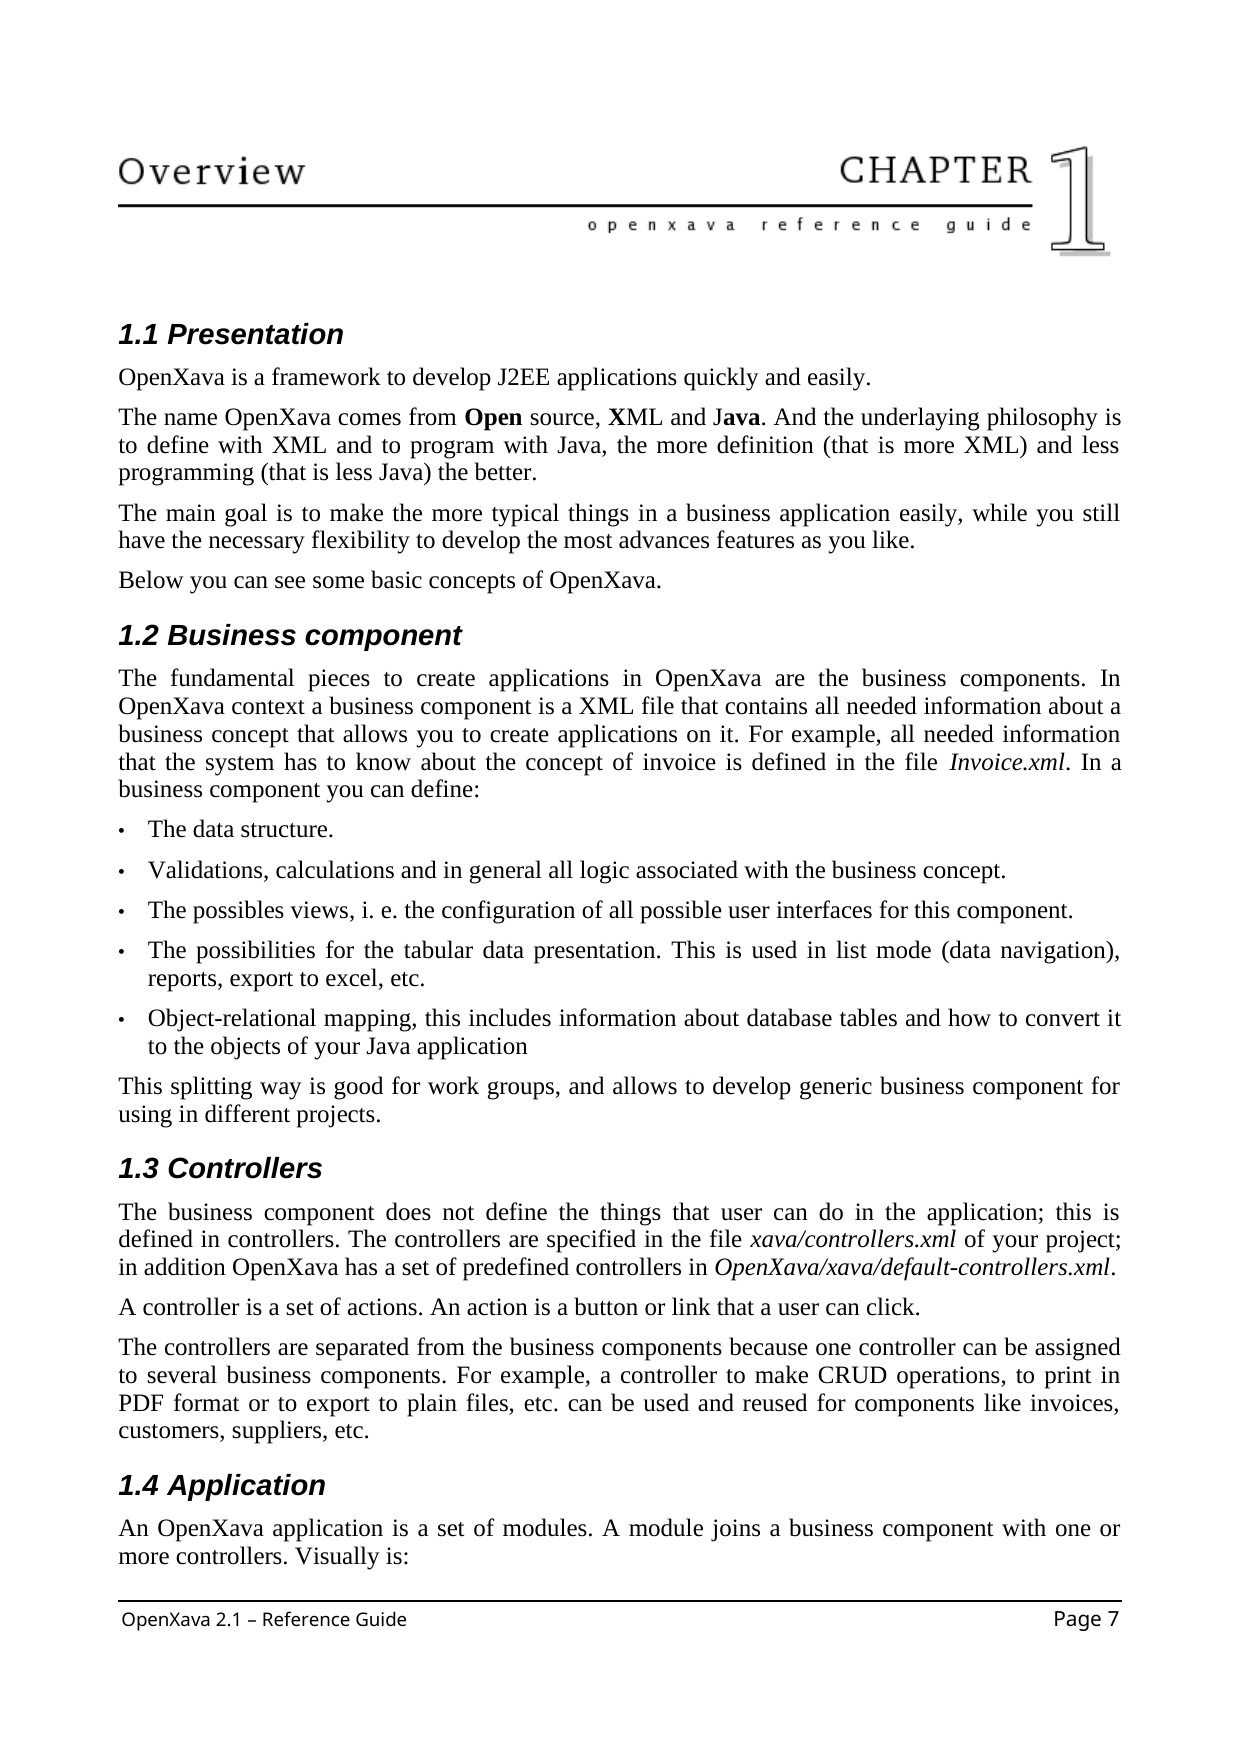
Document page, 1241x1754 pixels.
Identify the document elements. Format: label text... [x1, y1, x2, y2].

subtitle Overview [118, 288, 1122, 293]
text The fundamental pieces to create applications in OpenXava are the business components. In OpenXava context a business component is a XML file that contains all needed information about a business concept that allows you to create applications on it. For example, all needed information that the system has to know about the concept of invoice is defined in the file Invoice.xml. In a business component you can define: [118, 664, 1122, 803]
text An OpenXava application is a set of modules. A module joins a business component with one or more controllers. Visually is: [118, 1514, 1122, 1570]
text The business component does not define the things that user can do in the application; this is defined in controllers. The controllers are specified in the file xava/controllers.xml of your project; in addition OpenXava has a set of predefined controllers in OpenXava/xava/default-controllers.xml. [118, 1198, 1122, 1281]
subtitle Presentation [118, 318, 1122, 350]
text The main goal is to make the more typical things in a business application easily, while you still have the necessary flexibility to develop the most advances features as you like. [118, 499, 1122, 554]
list The possibilities for the tabular data presentation. This is used in list mode (data navigation), reports, export to excel, etc. [118, 936, 1122, 992]
list Validations, calculations and in general all logic associated with the business concept. [118, 856, 1122, 883]
text The controllers are separated from the business components because one controller can be assigned to several business components. For example, a controller to make CRUD operations, to print in PDF format or to export to plain files, etc. can be used and reused for components like invoices, customers, suppliers, etc. [118, 1333, 1122, 1444]
text Below you can see some basic concepts of OpenXava. [118, 567, 1122, 594]
subtitle Business component [118, 619, 1122, 652]
list The possibles views, i. e. the configuration of all possible user interfaces for this component. [118, 896, 1122, 924]
text This splitting way is good for work groups, and allows to develop generic business component for using in different projects. [118, 1072, 1122, 1127]
text The name OpenXava comes from Open source, XML and Java. And the underlaying philosophy is to define with XML and to program with Java, the more definition (that is more XML) and less programming (that is less Java) the better. [118, 403, 1122, 486]
subtitle Controllers [118, 1152, 1122, 1185]
subtitle Application [118, 1469, 1122, 1502]
text A controller is a set of actions. An action is a button or link that a user can click. [118, 1293, 1122, 1321]
text OpenXava is a framework to develop J2EE applications quickly and easily. [118, 363, 1122, 391]
list Object-relational mapping, this includes information about database tables and how to convert it to the objects of your Java application [118, 1004, 1122, 1059]
picture [118, 118, 1122, 288]
list The data structure. [118, 816, 1122, 843]
